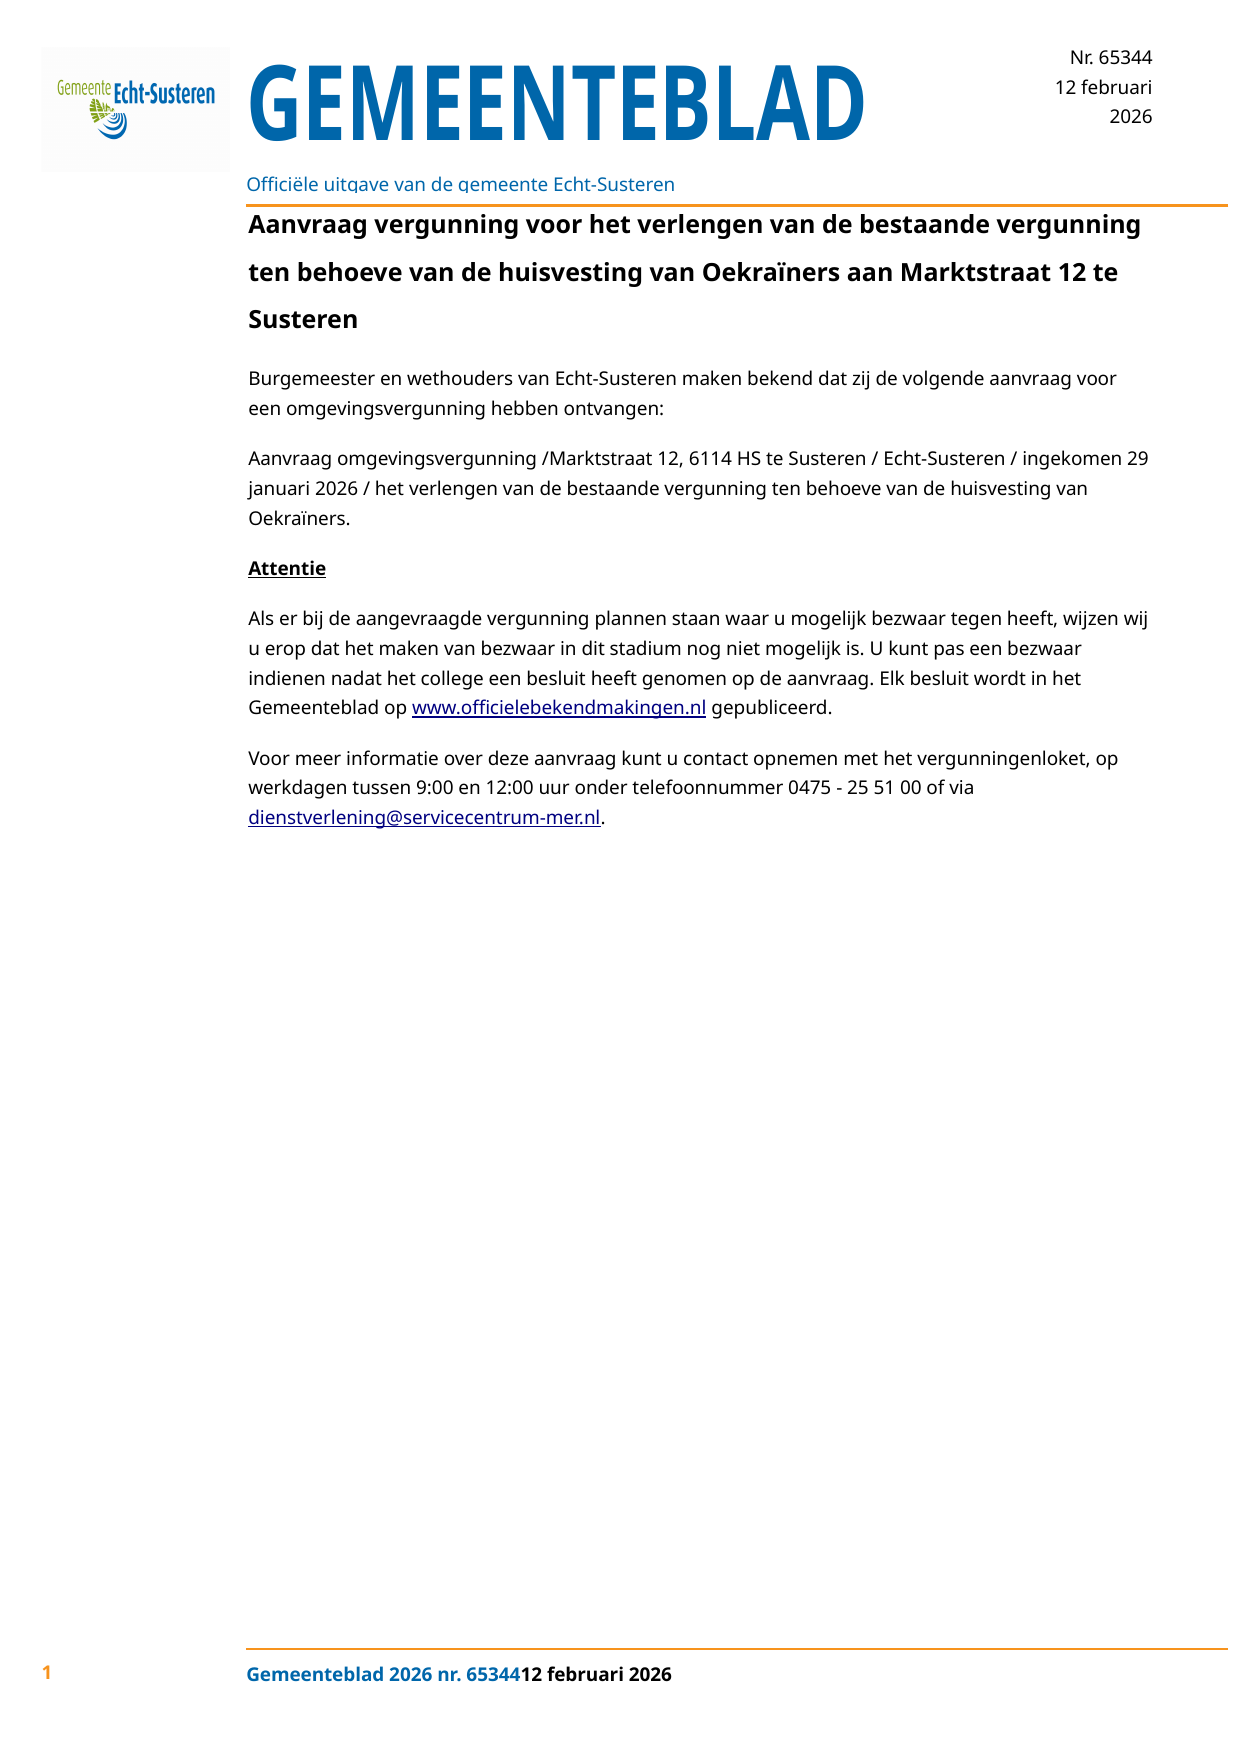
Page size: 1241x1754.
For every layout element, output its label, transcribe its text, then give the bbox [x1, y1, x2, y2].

text Burgemeester en wethouders van Echt-Susteren maken bekend dat zij de volgende aanvraag voor een omgevingsvergunning hebben ontvangen: [248, 366, 1152, 421]
text Aanvraag vergunning voor het verlengen van de bestaande vergunning ten behoeve van de huisvesting van Oekraïners aan Marktstraat 12 te Susteren [248, 207, 1152, 336]
picture [41, 47, 231, 172]
text Als er bij de aangevraagde vergunning plannen staan waar u mogelijk bezwaar tegen heeft, wijzen wij u erop dat het maken van bezwaar in dit stadium nog niet mogelijk is. U kunt pas een bezwaar indienen nadat het college een besluit heeft genomen op de aanvraag. Elk besluit wordt in het Gemeenteblad op www.officielebekendmakingen.nl gepubliceerd. [248, 606, 1152, 720]
text Voor meer informatie over deze aanvraag kunt u contact opnemen met het vergunningenloket, op werkdagen tussen 9:00 en 12:00 uur onder telefoonnummer 0475 - 25 51 00 of via dienstverlening@servicecentrum-mer.nl. [248, 745, 1152, 829]
text Aanvraag omgevingsvergunning /Marktstraat 12, 6114 HS te Susteren / Echt-Susteren / ingekomen 29 januari 2026 / het verlengen van de bestaande vergunning ten behoeve van de huisvesting van Oekraïners. [248, 446, 1152, 530]
text Attentie [248, 555, 1152, 581]
